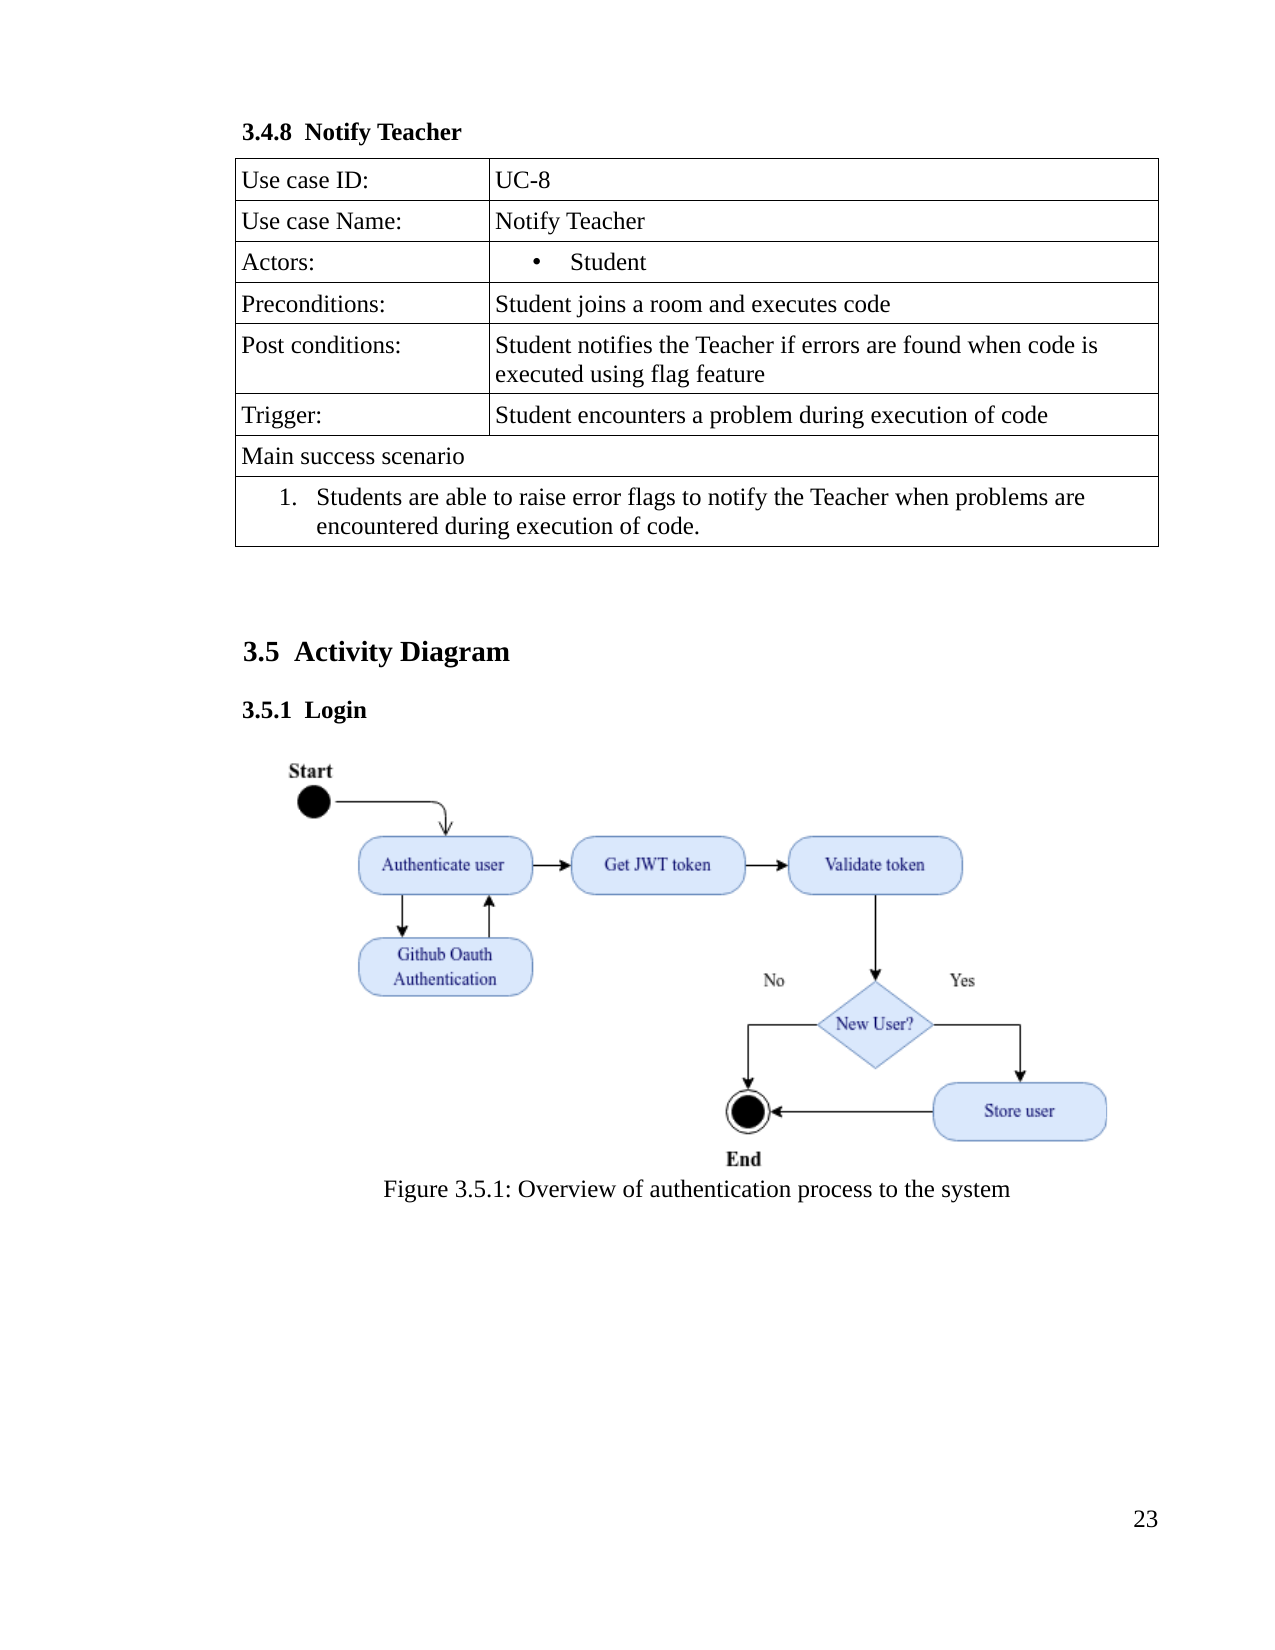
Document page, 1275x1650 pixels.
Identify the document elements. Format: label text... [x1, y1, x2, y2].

table_cell Main success scenario [236, 436, 1158, 476]
table_cell Student notifies the Teacher if errors are found when code is executed using flag feature [490, 324, 1158, 393]
text Figure 3.5.1: Overview of authentication process to the system [287, 1175, 1107, 1203]
table_cell Actors: [236, 242, 489, 282]
subtitle Notify Teacher [236, 117, 1158, 146]
table_cell Student [490, 242, 1158, 282]
table_cell Student encounters a problem during execution of code [490, 394, 1158, 434]
table_header Use case ID: [236, 159, 489, 199]
table_cell Use case Name: [236, 201, 489, 241]
subtitle Activity Diagram [236, 634, 1158, 668]
table_cell Post conditions: [236, 324, 489, 393]
table_cell Notify Teacher [490, 201, 1158, 241]
table_cell Trigger: [236, 394, 489, 434]
table_cell Student joins a room and executes code [490, 283, 1158, 323]
table_header UC-8 [490, 159, 1158, 199]
table_cell Preconditions: [236, 283, 489, 323]
subtitle Login [236, 695, 1158, 724]
table_cell Students are able to raise error flags to notify the Teacher when problems are encountered during execution of code. [236, 477, 1158, 546]
picture [286, 752, 1108, 1175]
